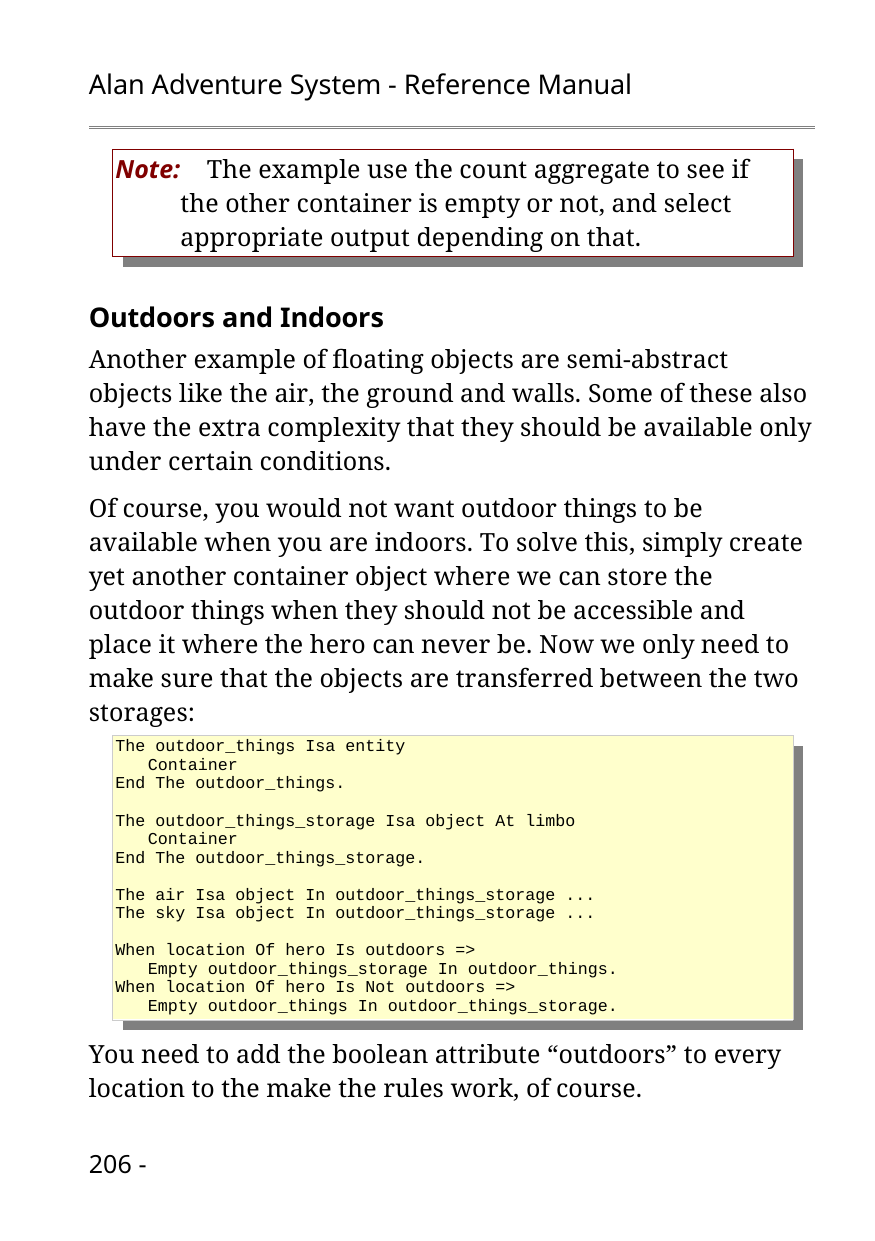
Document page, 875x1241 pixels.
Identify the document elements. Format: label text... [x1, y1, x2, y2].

list The example use the count aggregate to see if the other container is empty or not, and select appropriate output depending on that. [113, 150, 793, 256]
text Of course, you would not want outdoor things to be available when you are indoors. To solve this, simply create yet another contain­er object where we can store the outdoor things when they should not be accessible and place it where the hero can never be. Now we only need to make sure that the objects are transferred between the two storages: [88, 491, 815, 729]
text Another example of floating objects are semi-abstract objects like the air, the ground and walls. Some of these also have the extra complexity that they should be available only under certain conditions. [88, 342, 815, 478]
subtitle Outdoors and Indoors [88, 298, 815, 335]
text The outdoor_things Isa entity Container End The outdoor_things. The outdoor_things_storage Isa object At limbo Container End The outdoor_things_storage. The air Isa object In outdoor_things_storage ... The sky Isa object In outdoor_things_storage ... When location Of hero Is outdoors => Empty outdoor_things_storage In outdoor_things. When location Of hero Is Not outdoors => Empty outdoor_things In outdoor_things_storage. [113, 736, 793, 1019]
text You need to add the boolean attribute “outdoors” to every location to the make the rules work, of course. [88, 1037, 815, 1104]
